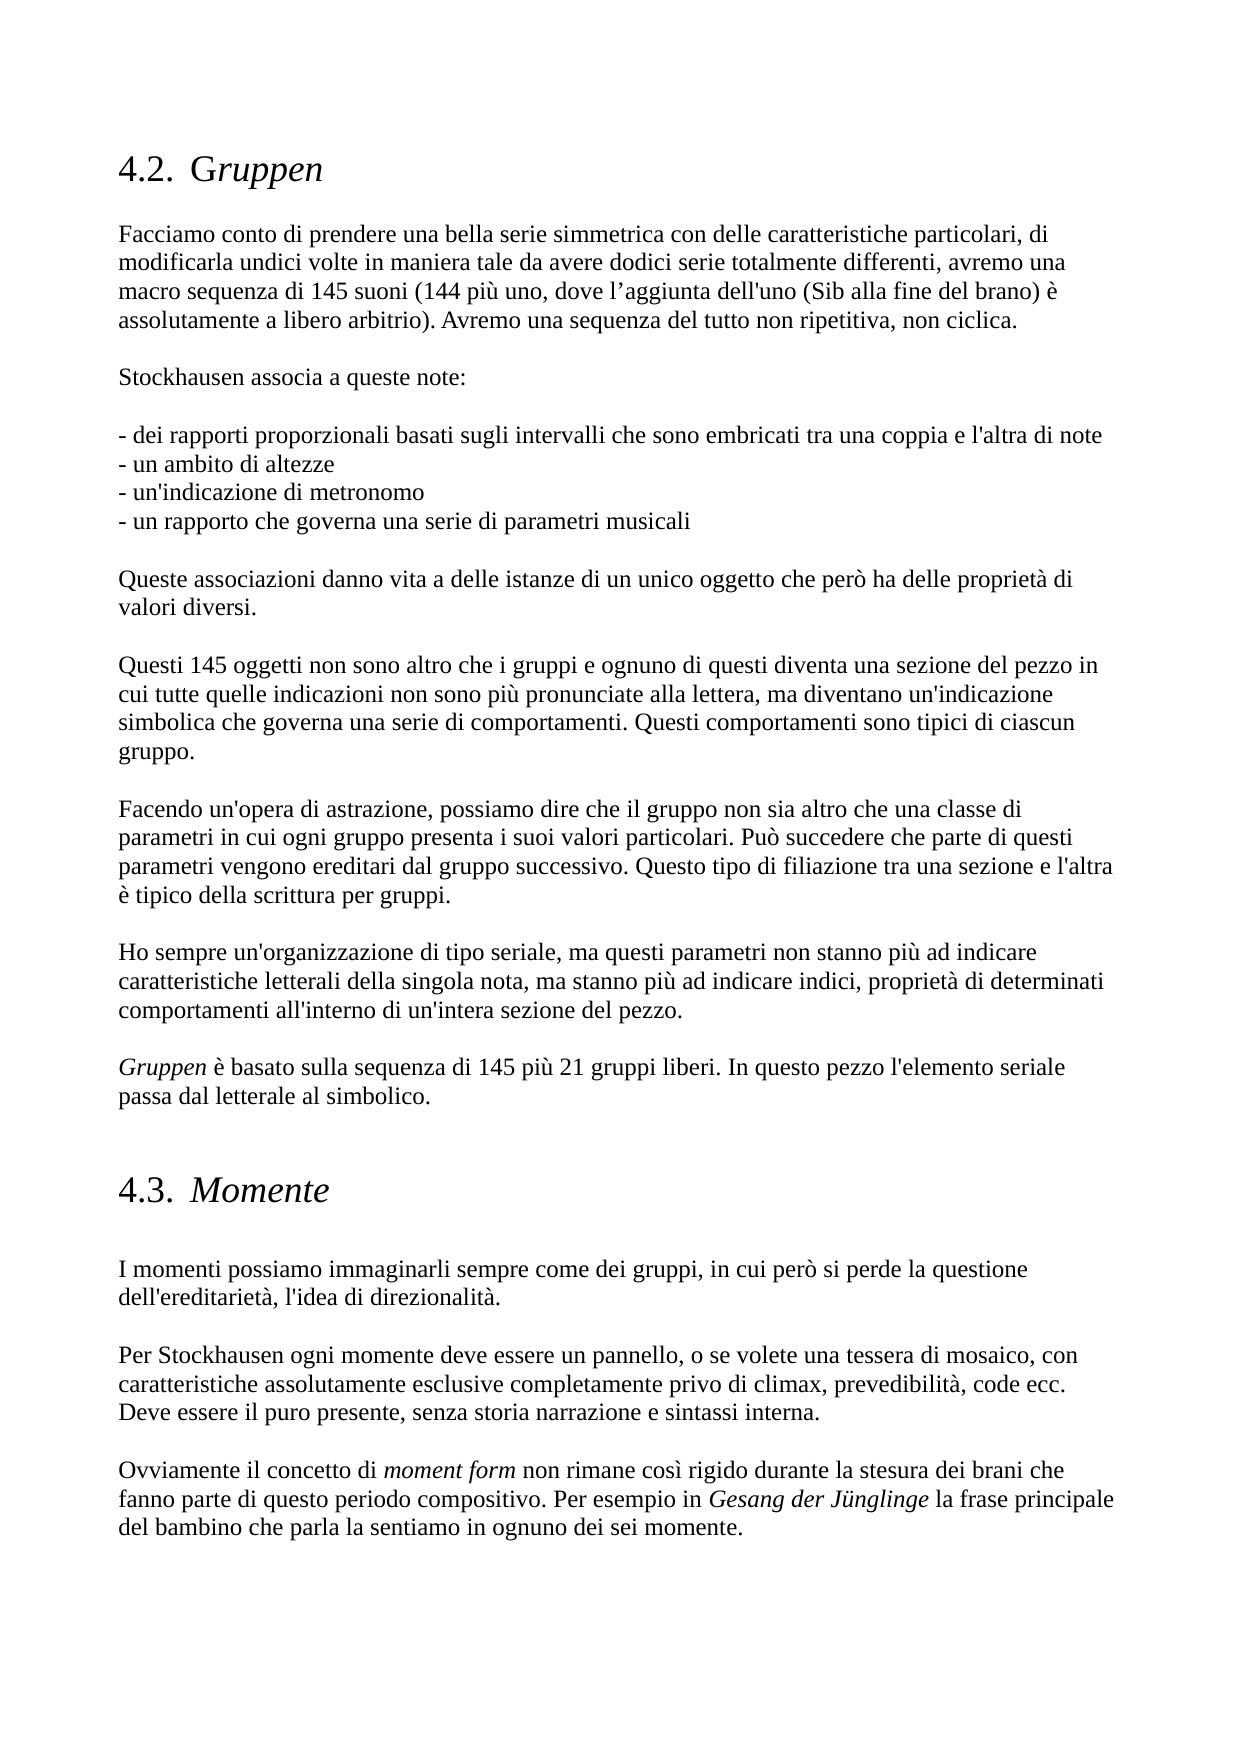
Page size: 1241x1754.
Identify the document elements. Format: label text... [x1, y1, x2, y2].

text Stockhausen associa a queste note: [118, 362, 1122, 391]
text 4.2. Gruppen Facciamo conto di prendere una bella serie simmetrica con delle caratteristiche particolari, di modificarla undici volte in maniera tale da avere dodici serie totalmente differenti, avremo una macro sequenza di 145 suoni (144 più uno, dove l’aggiunta dell'uno (Sib alla fine del brano) è assolutamente a libero arbitrio). Avremo una sequenza del tutto non ripetitiva, non ciclica. [118, 147, 1122, 334]
text - un'indicazione di metronomo [118, 477, 1122, 506]
text Queste associazioni danno vita a delle istanze di un unico oggetto che però ha delle proprietà di valori diversi. [118, 564, 1122, 621]
text - un ambito di altezze [118, 449, 1122, 477]
text Gruppen è basato sulla sequenza di 145 più 21 gruppi liberi. In questo pezzo l'elemento seriale passa dal letterale al simbolico. [118, 1052, 1122, 1110]
text - un rapporto che governa una serie di parametri musicali [118, 506, 1122, 535]
text Questi 145 oggetti non sono altro che i gruppi e ognuno di questi diventa una sezione del pezzo in cui tutte quelle indicazioni non sono più pronunciate alla lettera, ma diventano un'indicazione simbolica che governa una serie di comportamenti. Questi comportamenti sono tipici di ciascun gruppo. Facendo un'opera di astrazione, possiamo dire che il gruppo non sia altro che una classe di parametri in cui ogni gruppo presenta i suoi valori particolari. Può succedere che parte di questi parametri vengono ereditari dal gruppo successivo. Questo tipo di filiazione tra una sezione e l'altra è tipico della scrittura per gruppi. Ho sempre un'organizzazione di tipo seriale, ma questi parametri non stanno più ad indicare caratteristiche letterali della singola nota, ma stanno più ad indicare indici, proprietà di determinati comportamenti all'interno di un'intera sezione del pezzo. [118, 650, 1122, 1024]
text - dei rapporti proporzionali basati sugli intervalli che sono embricati tra una coppia e l'altra di note [118, 420, 1122, 449]
text 4.3. Momente [118, 1167, 1122, 1211]
text I momenti possiamo immaginarli sempre come dei gruppi, in cui però si perde la questione dell'ereditarietà, l'idea di direzionalità. Per Stockhausen ogni momente deve essere un pannello, o se volete una tessera di mosaico, con caratteristiche assolutamente esclusive completamente privo di climax, prevedibilità, code ecc. Deve essere il puro presente, senza storia narrazione e sintassi interna. Ovviamente il concetto di moment form non rimane così rigido durante la stesura dei brani che fanno parte di questo periodo compositivo. Per esempio in Gesang der Jünglinge la frase principale del bambino che parla la sentiamo in ognuno dei sei momente. [118, 1254, 1122, 1541]
